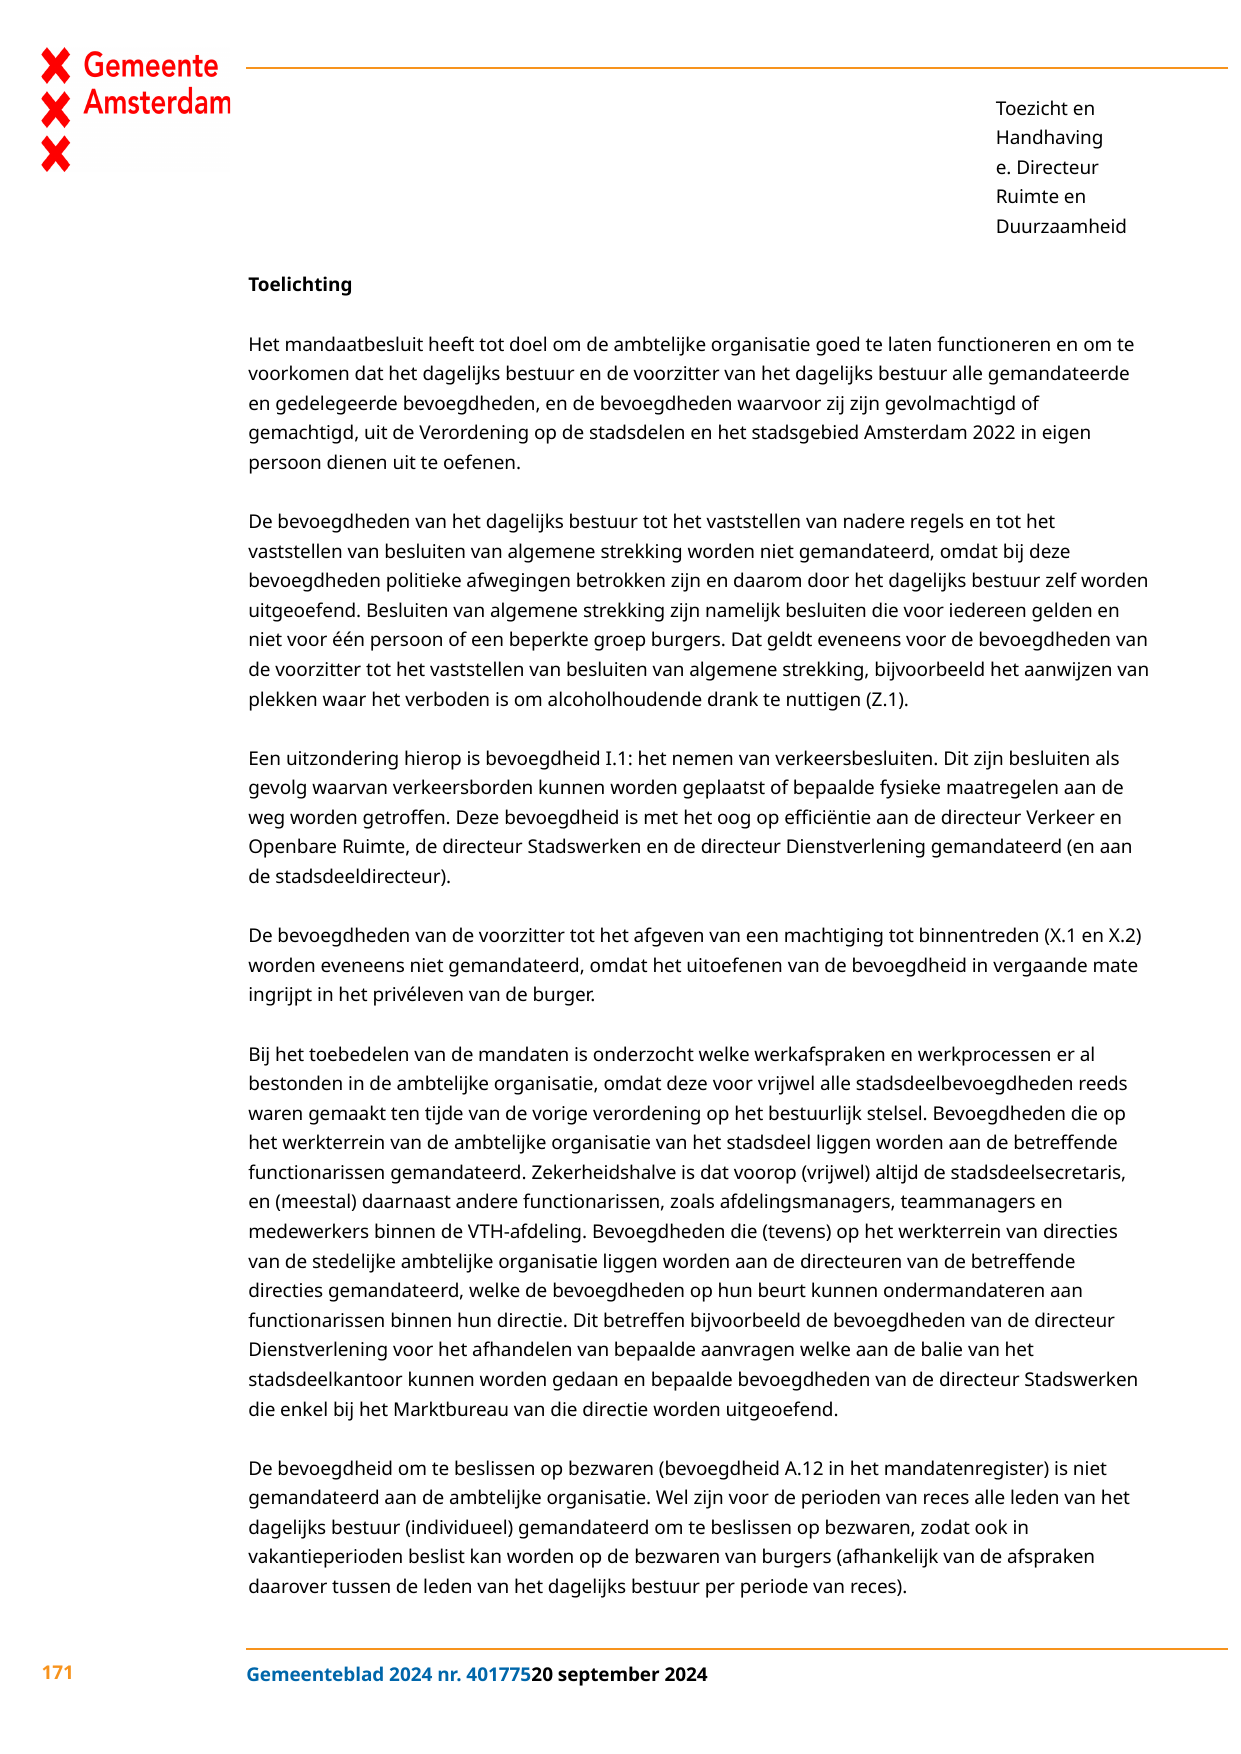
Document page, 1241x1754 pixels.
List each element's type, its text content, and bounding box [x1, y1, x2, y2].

table_cell [468, 95, 574, 239]
table_cell Toezicht en Handhaving e. Directeur Ruimte en Duurzaamheid [996, 95, 1152, 239]
picture [41, 47, 231, 172]
text Bij het toebedelen van de mandaten is onderzocht welke werkafspraken en werkprocessen er al bestonden in de ambtelijke organisatie, omdat deze voor vrijwel alle stadsdeelbevoegdheden reeds waren gemaakt ten tijde van de vorige verordening op het bestuurlijk stelsel. Bevoegdheden die op het werkterrein van de ambtelijke organisatie van het stadsdeel liggen worden aan de betreffende functionarissen gemandateerd. Zekerheidshalve is dat voorop (vrijwel) altijd de stadsdeelsecretaris, en (meestal) daarnaast andere functionarissen, zoals afdelingsmanagers, teammanagers en medewerkers binnen de VTH-afdeling. Bevoegdheden die (tevens) op het werkterrein van directies van de stedelijke ambtelijke organisatie liggen worden aan de directeuren van de betreffende directies gemandateerd, welke de bevoegdheden op hun beurt kunnen ondermandateren aan functionarissen binnen hun directie. Dit betreffen bijvoorbeeld de bevoegdheden van de directeur Dienstverlening voor het afhandelen van bepaalde aanvragen welke aan de balie van het stadsdeelkantoor kunnen worden gedaan en bepaalde bevoegdheden van de directeur Stadswerken die enkel bij het Marktbureau van die directie worden uitgeoefend. [248, 1041, 1152, 1422]
text Het mandaatbesluit heeft tot doel om de ambtelijke organisatie goed te laten functioneren en om te voorkomen dat het dagelijks bestuur en de voorzitter van het dagelijks bestuur alle gemandateerde en gedelegeerde bevoegdheden, en de bevoegdheden waarvoor zij zijn gevolmachtigd of gemachtigd, uit de Verordening op de stadsdelen en het stadsgebied Amsterdam 2022 in eigen persoon dienen uit te oefenen. [248, 331, 1152, 475]
table_cell [248, 95, 353, 239]
table_cell [679, 95, 784, 239]
text De bevoegdheid om te beslissen op bezwaren (bevoegdheid A.12 in het mandatenregister) is niet gemandateerd aan de ambtelijke organisatie. Wel zijn voor de perioden van reces alle leden van het dagelijks bestuur (individueel) gemandateerd om te beslissen op bezwaren, zodat ook in vakantieperioden beslist kan worden op de bezwaren van burgers (afhankelijk van de afspraken daarover tussen de leden van het dagelijks bestuur per periode van reces). [248, 1455, 1152, 1599]
table_cell [574, 95, 679, 239]
text De bevoegdheden van de voorzitter tot het afgeven van een machtiging tot binnentreden (X.1 en X.2) worden eveneens niet gemandateerd, omdat het uitoefenen van de bevoegdheid in vergaande mate ingrijpt in het privéleven van de burger. [248, 922, 1152, 1007]
table_cell [785, 95, 890, 239]
text Toelichting [248, 272, 1152, 297]
table_cell [890, 95, 996, 239]
text Een uitzondering hierop is bevoegdheid I.1: het nemen van verkeersbesluiten. Dit zijn besluiten als gevolg waarvan verkeersborden kunnen worden geplaatst of bepaalde fysieke maatregelen aan de weg worden getroffen. Deze bevoegdheid is met het oog op efficiëntie aan de directeur Verkeer en Openbare Ruimte, de directeur Stadswerken en de directeur Dienstverlening gemandateerd (en aan de stadsdeeldirecteur). [248, 745, 1152, 889]
text De bevoegdheden van het dagelijks bestuur tot het vaststellen van nadere regels en tot het vaststellen van besluiten van algemene strekking worden niet gemandateerd, omdat bij deze bevoegdheden politieke afwegingen betrokken zijn en daarom door het dagelijks bestuur zelf worden uitgeoefend. Besluiten van algemene strekking zijn namelijk besluiten die voor iedereen gelden en niet voor één persoon of een beperkte groep burgers. Dat geldt eveneens voor de bevoegdheden van de voorzitter tot het vaststellen van besluiten van algemene strekking, bijvoorbeeld het aanwijzen van plekken waar het verboden is om alcoholhoudende drank te nuttigen (Z.1). [248, 508, 1152, 712]
table_cell [354, 95, 468, 239]
